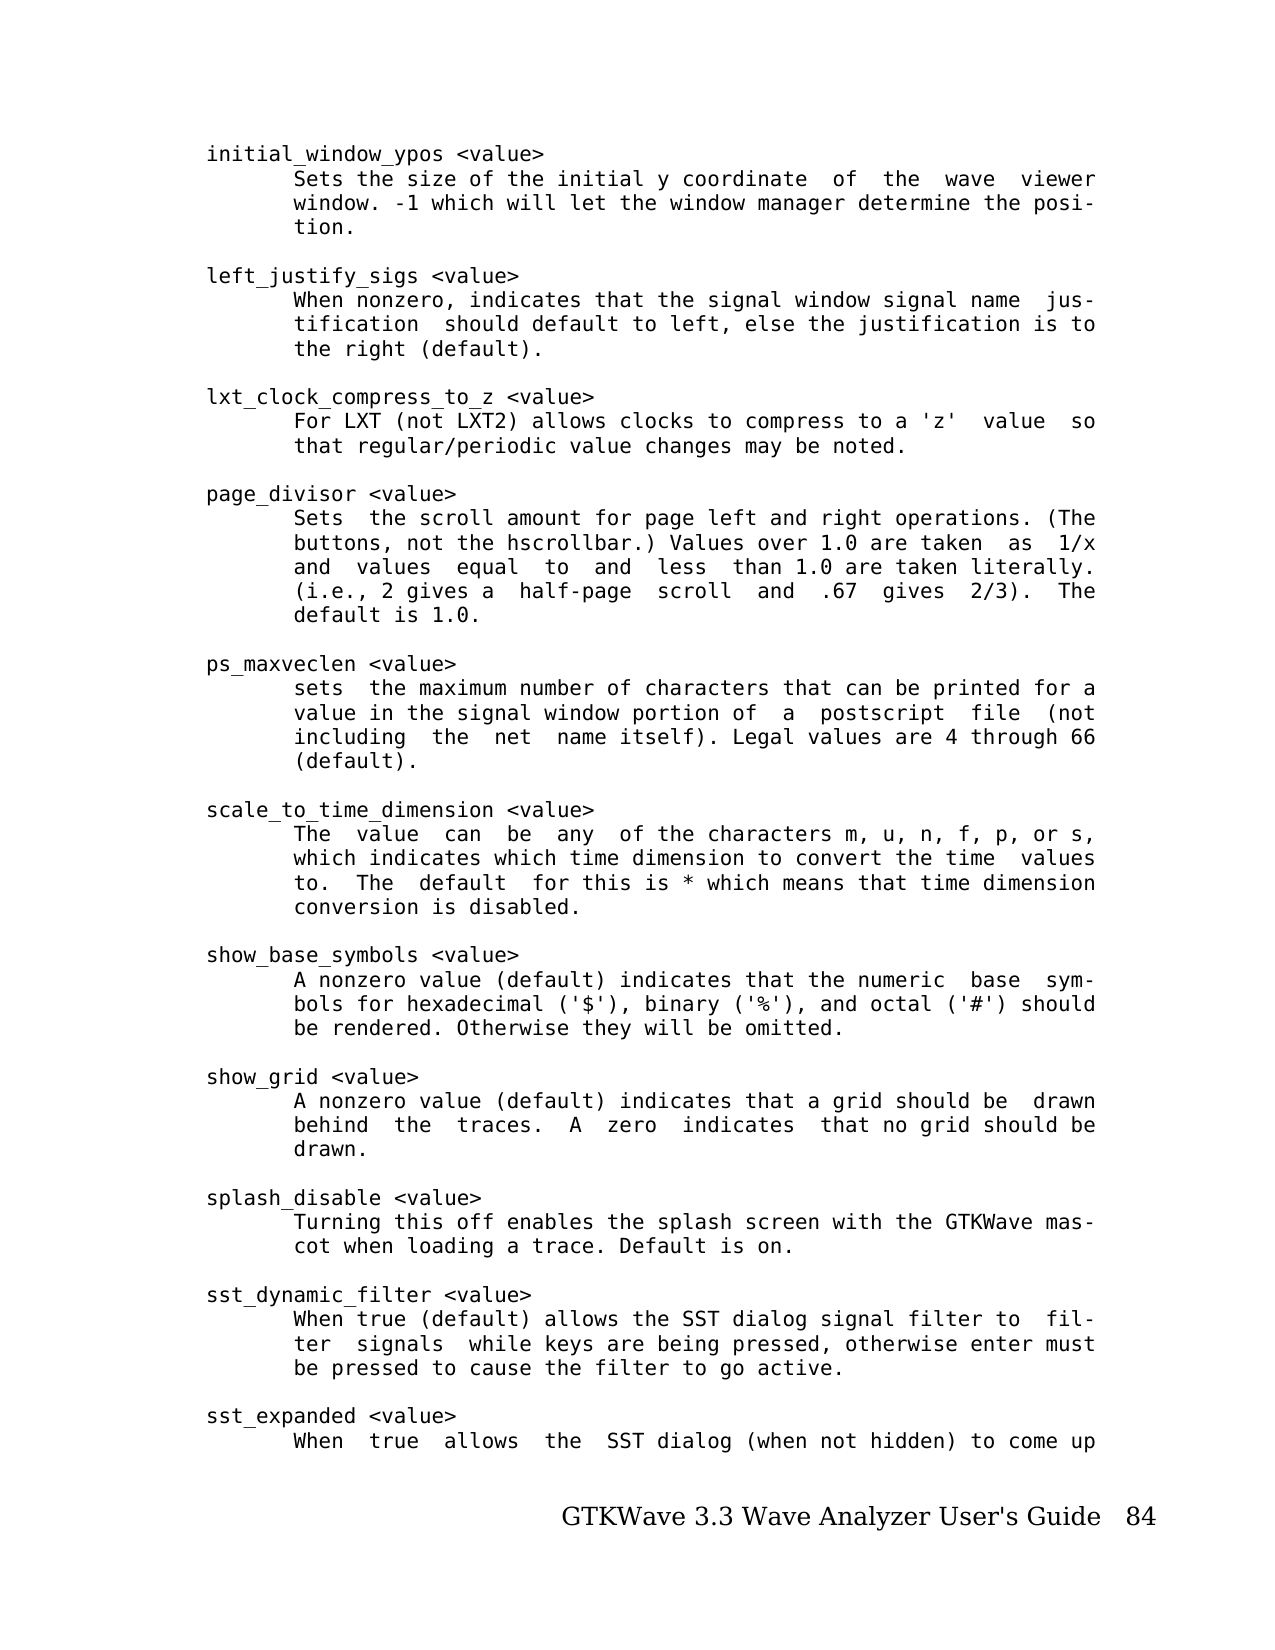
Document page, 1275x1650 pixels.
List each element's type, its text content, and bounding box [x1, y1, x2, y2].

text and values equal to and less than 1.0 are taken literally. [118, 555, 1157, 579]
text bols for hexadecimal ('$'), binary ('%'), and octal ('#') should [118, 992, 1157, 1016]
text ps_maxveclen <value> [118, 652, 1157, 676]
text lxt_clock_compress_to_z <value> [118, 385, 1157, 409]
text cot when loading a trace. Default is on. [118, 1234, 1157, 1259]
text sst_expanded <value> [118, 1404, 1157, 1429]
text to. The default for this is * which means that time dimension [118, 871, 1157, 895]
text which indicates which time dimension to convert the time values [118, 846, 1157, 871]
text splash_disable <value> [118, 1186, 1157, 1210]
text When true (default) allows the SST dialog signal filter to fil- [118, 1307, 1157, 1332]
text show_base_symbols <value> [118, 943, 1157, 968]
text default is 1.0. [118, 603, 1157, 628]
text When nonzero, indicates that the signal window signal name jus- [118, 288, 1157, 312]
text tification should default to left, else the justification is to [118, 312, 1157, 337]
text sst_dynamic_filter <value> [118, 1283, 1157, 1307]
text For LXT (not LXT2) allows clocks to compress to a 'z' value so [118, 409, 1157, 434]
text the right (default). [118, 337, 1157, 361]
text When true allows the SST dialog (when not hidden) to come up [118, 1429, 1157, 1453]
text drawn. [118, 1137, 1157, 1162]
text value in the signal window portion of a postscript file (not [118, 701, 1157, 725]
text including the net name itself). Legal values are 4 through 66 [118, 725, 1157, 749]
text buttons, not the hscrollbar.) Values over 1.0 are taken as 1/x [118, 531, 1157, 555]
text A nonzero value (default) indicates that a grid should be drawn [118, 1089, 1157, 1113]
text conversion is disabled. [118, 895, 1157, 919]
text tion. [118, 215, 1157, 239]
text The value can be any of the characters m, u, n, f, p, or s, [118, 822, 1157, 846]
text left_justify_sigs <value> [118, 264, 1157, 288]
text scale_to_time_dimension <value> [118, 798, 1157, 822]
text (i.e., 2 gives a half-page scroll and .67 gives 2/3). The [118, 579, 1157, 603]
text Turning this off enables the splash screen with the GTKWave mas- [118, 1210, 1157, 1234]
text ter signals while keys are being pressed, otherwise enter must [118, 1332, 1157, 1356]
text Sets the scroll amount for page left and right operations. (The [118, 506, 1157, 531]
text be pressed to cause the filter to go active. [118, 1356, 1157, 1380]
text page_divisor <value> [118, 482, 1157, 506]
text A nonzero value (default) indicates that the numeric base sym- [118, 968, 1157, 992]
text window. -1 which will let the window manager determine the posi- [118, 191, 1157, 215]
text behind the traces. A zero indicates that no grid should be [118, 1113, 1157, 1137]
text show_grid <value> [118, 1065, 1157, 1089]
text initial_window_ypos <value> [118, 142, 1157, 167]
text sets the maximum number of characters that can be printed for a [118, 676, 1157, 701]
text that regular/periodic value changes may be noted. [118, 434, 1157, 458]
text Sets the size of the initial y coordinate of the wave viewer [118, 167, 1157, 191]
text (default). [118, 749, 1157, 773]
text be rendered. Otherwise they will be omitted. [118, 1016, 1157, 1040]
